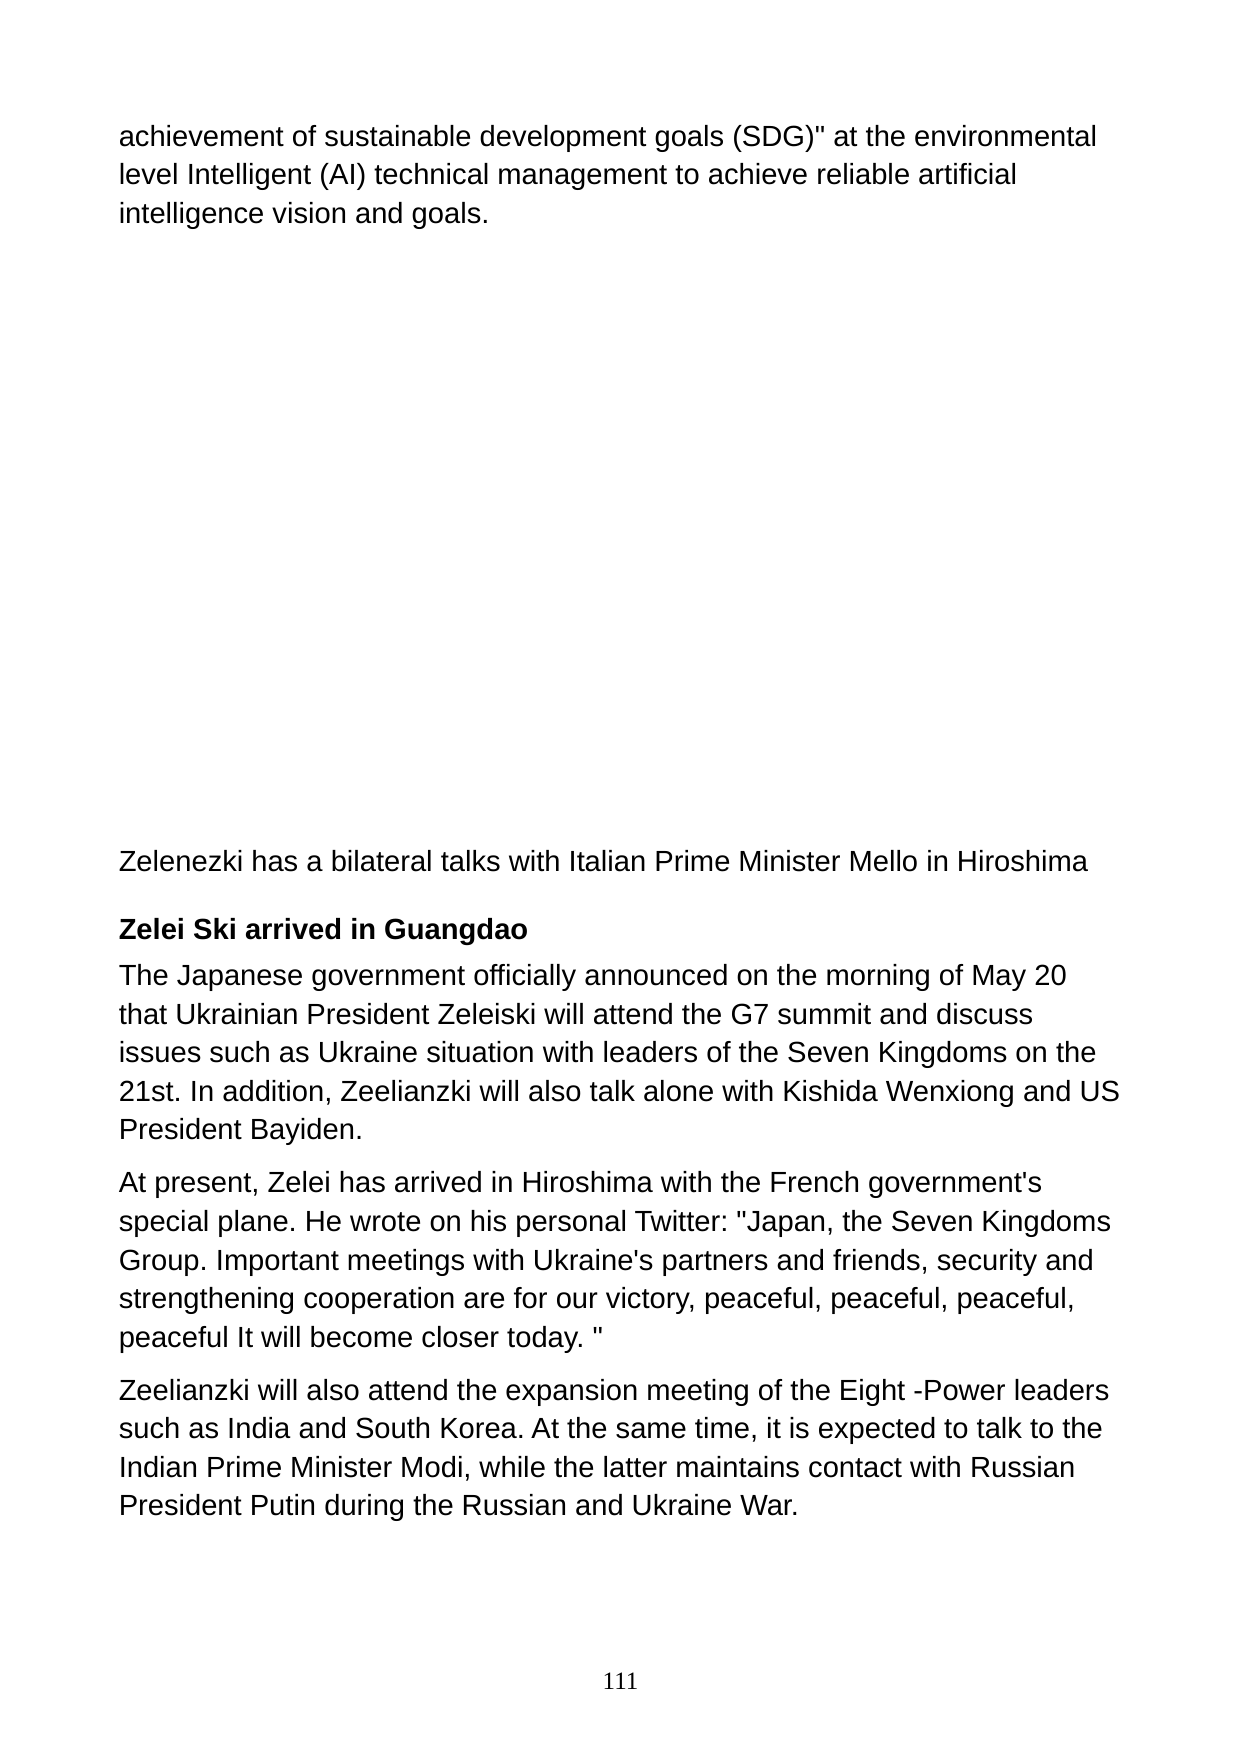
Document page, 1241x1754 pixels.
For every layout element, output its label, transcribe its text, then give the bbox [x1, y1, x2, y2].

subtitle Zelei Ski arrived in Guangdao [118, 912, 1122, 946]
text Zeelianzki will also attend the expansion meeting of the Eight -Power leaders such as India and South Korea. At the same time, it is expected to talk to the Indian Prime Minister Modi, while the latter maintains contact with Russian President Putin during the Russian and Ukraine War. [118, 1373, 1122, 1522]
text At present, Zelei has arrived in Hiroshima with the French government's special plane. He wrote on his personal Twitter: "Japan, the Seven Kingdoms Group. Important meetings with Ukraine's partners and friends, security and strengthening cooperation are for our victory, peaceful, peaceful, peaceful, peaceful It will become closer today. " [118, 1165, 1122, 1353]
text achievement of sustainable development goals (SDG)" at the environmental level Intelligent (AI) technical management to achieve reliable artificial intelligence vision and goals. [118, 118, 1122, 229]
text Zelenezki has a bilateral talks with Italian Prime Minister Mello in Hiroshima [118, 249, 1122, 878]
text The Japanese government officially announced on the morning of May 20 that Ukrainian President Zeleiski will attend the G7 summit and discuss issues such as Ukraine situation with leaders of the Seven Kingdoms on the 21st. In addition, Zeelianzki will also talk alone with Kishida Wenxiong and US President Bayiden. [118, 958, 1122, 1146]
